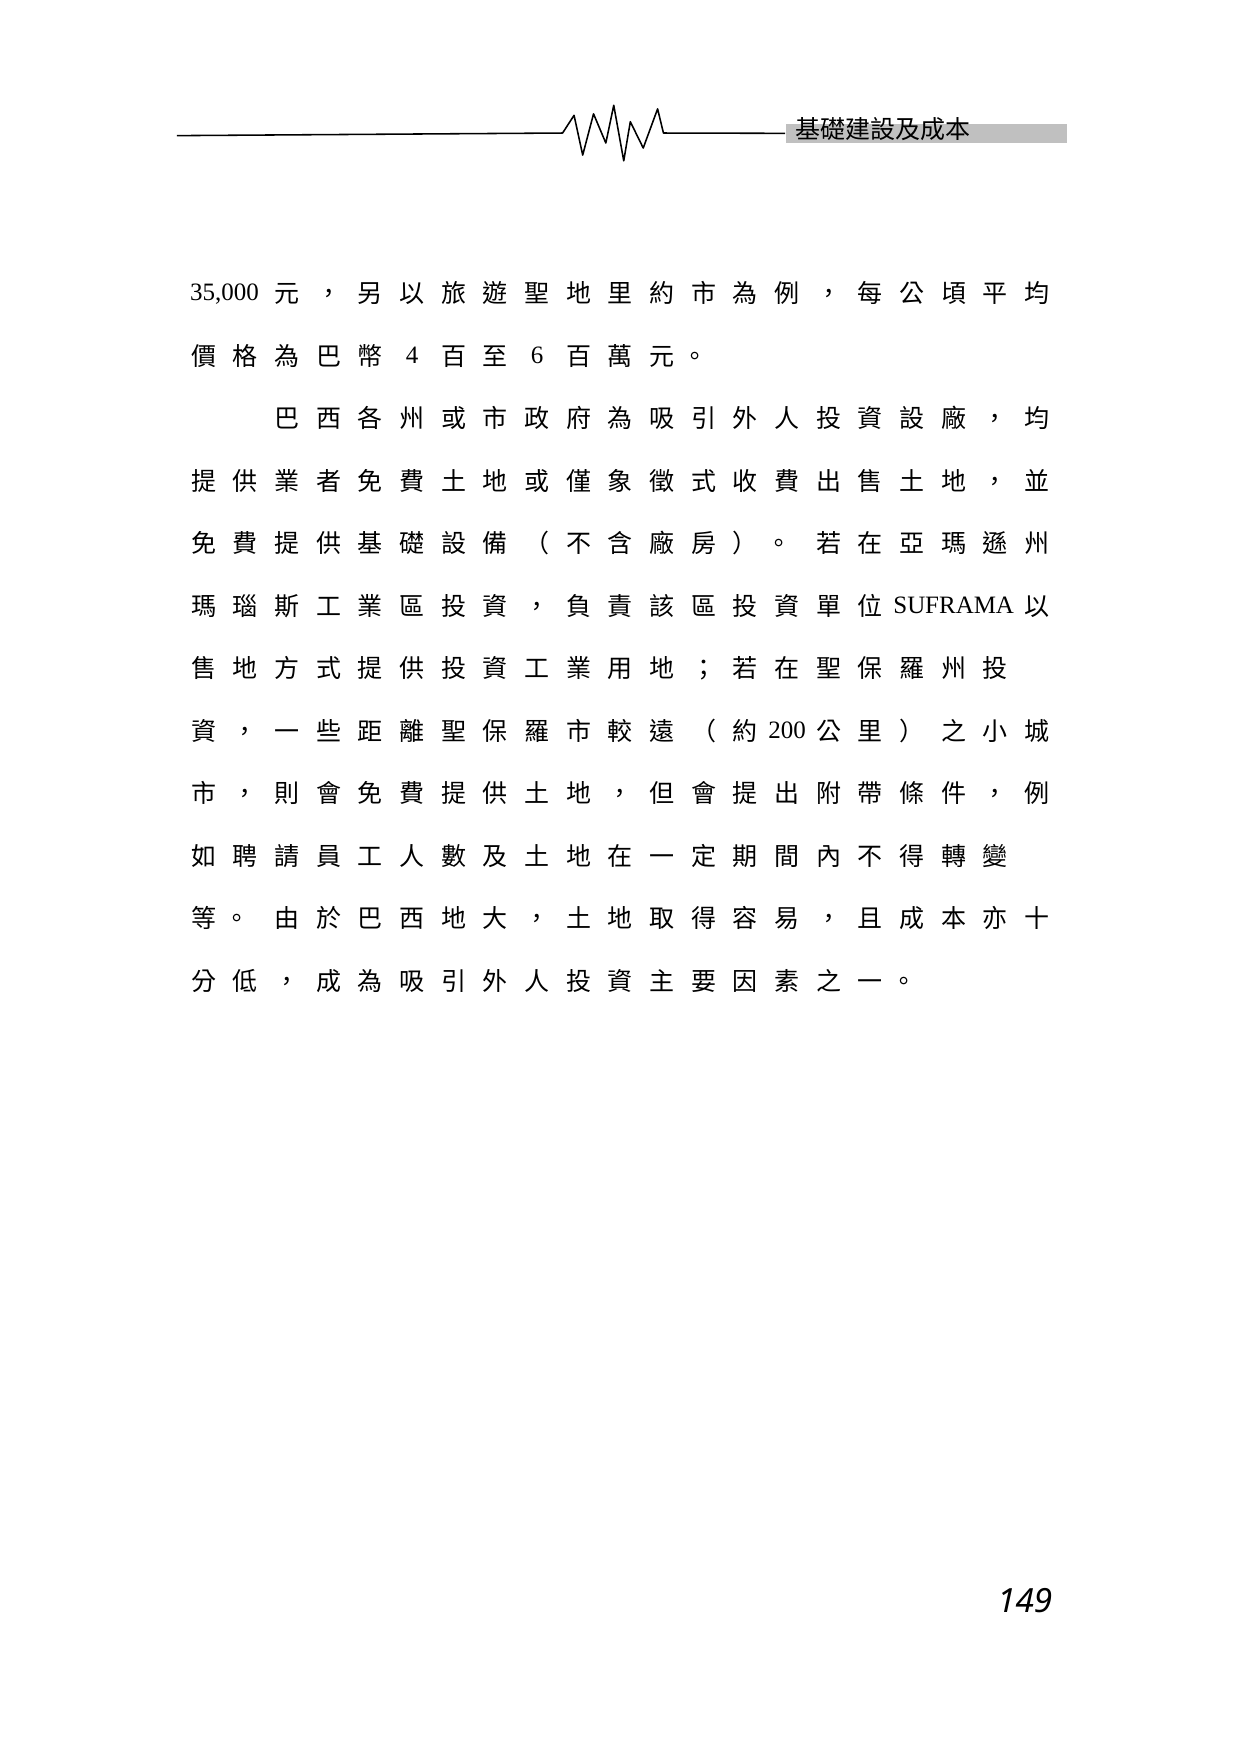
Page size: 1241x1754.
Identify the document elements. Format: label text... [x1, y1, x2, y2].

text 巴西各州或市政府為吸引外人投資設廠，均提供業者免費土地或僅象徵式收費出售土地，並免費提供基礎設備（不含廠房）。若在亞瑪遜州瑪瑙斯工業區投資，負責該區投資單位SUFRAMA以售地方式提供投資工業用地；若在聖保羅州投資，一些距離聖保羅市較遠（約200公里）之小城市，則會免費提供土地，但會提出附帶條件，例如聘請員工人數及土地在一定期間內不得轉變等。由於巴西地大，土地取得容易，且成本亦十分低，成為吸引外人投資主要因素之一。 [183, 375, 1058, 1000]
text 35,000元，另以旅遊聖地里約市為例，每公頃平均價格為巴幣4百至6百萬元。 [183, 250, 1058, 375]
